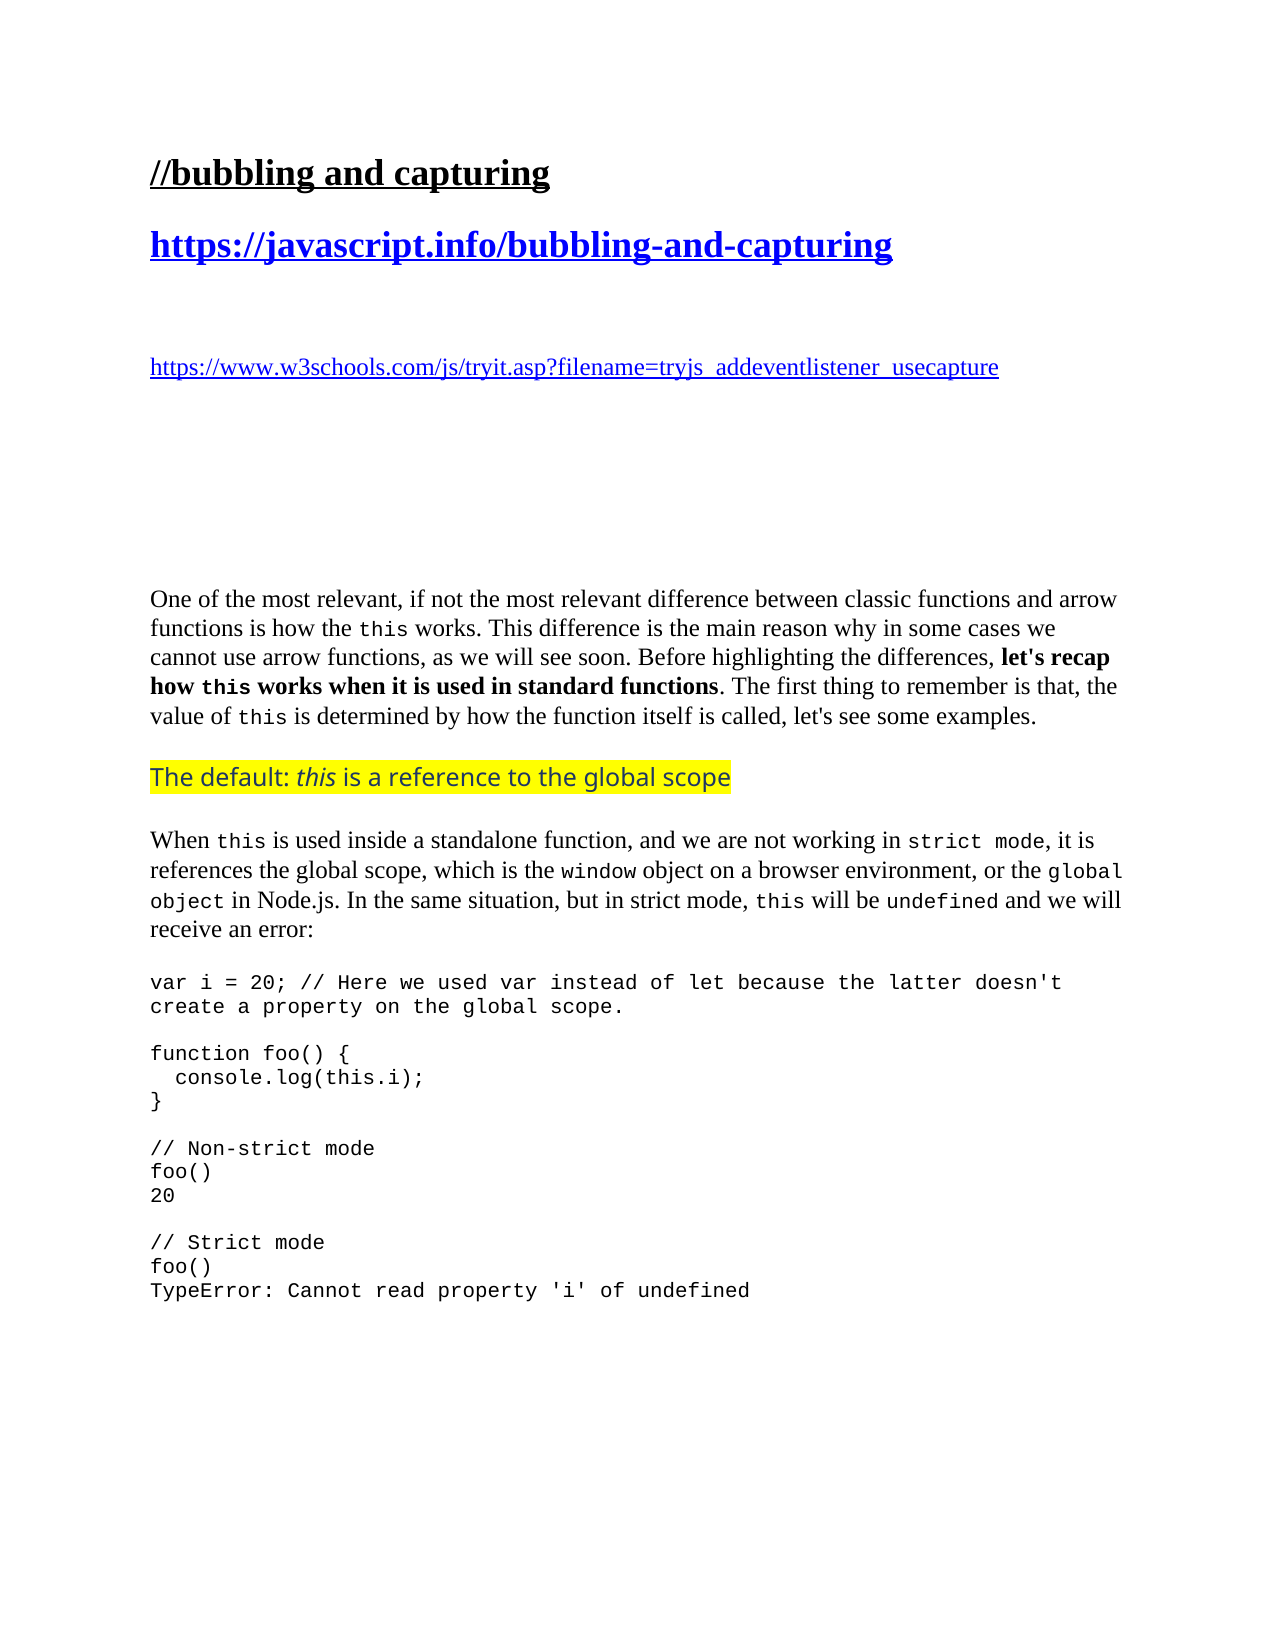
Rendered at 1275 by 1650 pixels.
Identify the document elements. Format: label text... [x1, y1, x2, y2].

text //bubbling and capturing [150, 150, 1125, 193]
text } [150, 1090, 1125, 1114]
text https://javascript.info/bubbling-and-capturing [150, 222, 1125, 265]
subtitle The default: this is a reference to the global scope [150, 759, 1125, 794]
text // Strict mode [150, 1232, 1125, 1256]
text One of the most relevant, if not the most relevant difference between classic functions and arrow functions is how the this works. This difference is the main reason why in some cases we cannot use arrow functions, as we will see soon. Before highlighting the differences, let's recap how this works when it is used in standard functions. The first thing to remember is that, the value of this is determined by how the function itself is called, let's see some examples. [150, 584, 1125, 730]
text https://www.w3schools.com/js/tryit.asp?filename=tryjs_addeventlistener_usecapture [150, 352, 1125, 381]
text var i = 20; // Here we used var instead of let because the latter doesn't create a property on the global scope. [150, 972, 1125, 1019]
text 20 [150, 1185, 1125, 1209]
text function foo() { [150, 1043, 1125, 1067]
text When this is used inside a standalone function, and we are not working in strict mode, it is references the global scope, which is the window object on a browser environment, or the global object in Node.js. In the same situation, but in strict mode, this will be undefined and we will receive an error: [150, 826, 1125, 943]
text foo() [150, 1161, 1125, 1185]
text foo() [150, 1256, 1125, 1279]
text console.log(this.i); [150, 1067, 1125, 1090]
text TypeError: Cannot read property 'i' of undefined [150, 1279, 1125, 1303]
text // Non-strict mode [150, 1138, 1125, 1161]
